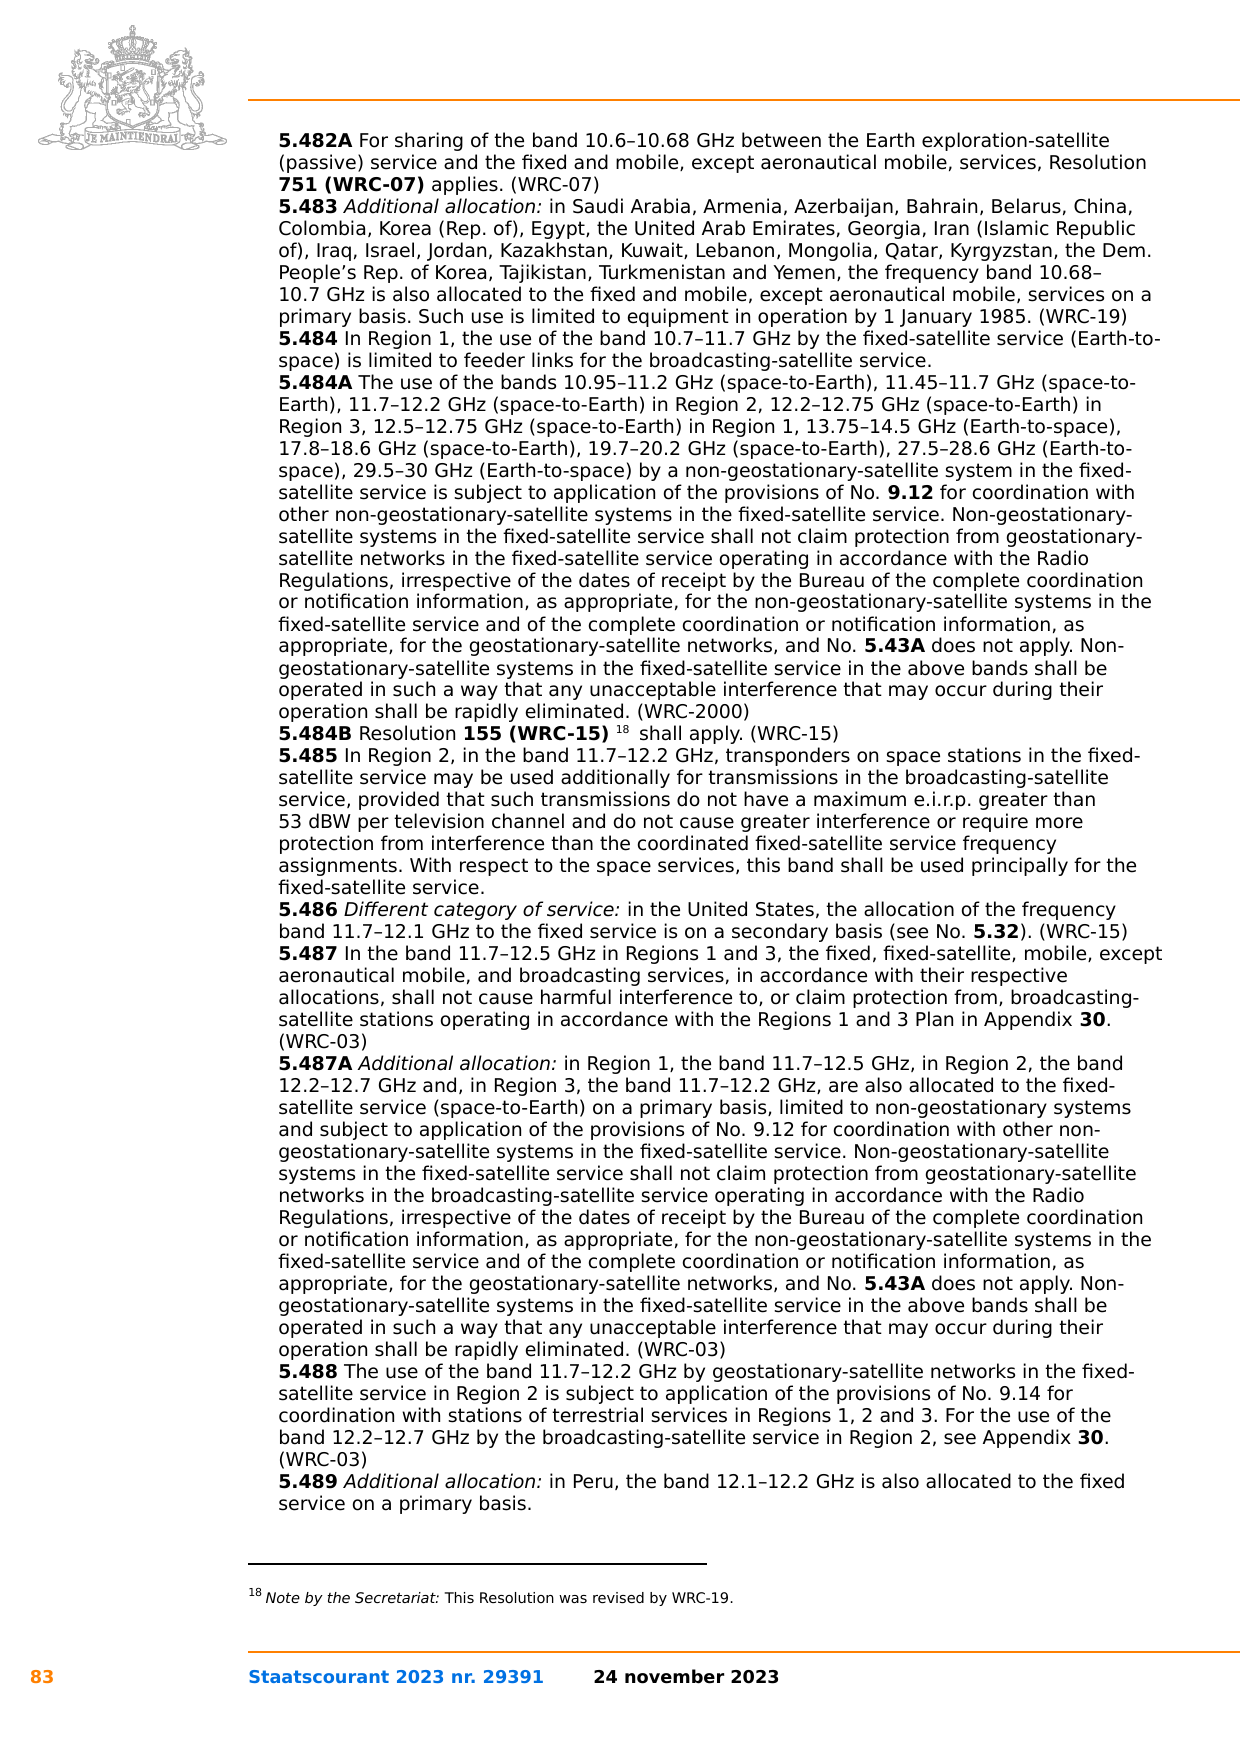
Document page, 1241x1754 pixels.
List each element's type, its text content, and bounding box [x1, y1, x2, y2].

text 5.488 The use of the band 11.7–12.2 GHz by geostationary-satellite networks in the fixed-satellite service in Region 2 is subject to application of the provisions of No. 9.14 for coordination with stations of terrestrial services in Regions 1, 2 and 3. For the use of the band 12.2–12.7 GHz by the broadcasting-satellite service in Region 2, see Appendix 30. (WRC-03) [278, 1361, 1163, 1471]
text 5.486 Different category of service: in the United States, the allocation of the frequency band 11.7–12.1 GHz to the fixed service is on a secondary basis (see No. 5.32). (WRC-15) [278, 899, 1163, 943]
text 5.484B Resolution 155 (WRC-15) shall apply. (WRC-15) [278, 723, 1163, 745]
text 5.483 Additional allocation: in Saudi Arabia, Armenia, Azerbaijan, Bahrain, Belarus, China, Colombia, Korea (Rep. of), Egypt, the United Arab Emirates, Georgia, Iran (Islamic Republic of), Iraq, Israel, Jordan, Kazakhstan, Kuwait, Lebanon, Mongolia, Qatar, Kyrgyzstan, the Dem. People’s Rep. of Korea, Tajikistan, Turkmenistan and Yemen, the frequency band 10.68–10.7 GHz is also allocated to the fixed and mobile, except aeronautical mobile, services on a primary basis. Such use is limited to equipment in operation by 1 January 1985. (WRC-19) [278, 196, 1163, 328]
text 5.487 In the band 11.7–12.5 GHz in Regions 1 and 3, the fixed, fixed-satellite, mobile, except aeronautical mobile, and broadcasting services, in accordance with their respective allocations, shall not cause harmful interference to, or claim protection from, broadcasting-satellite stations operating in accordance with the Regions 1 and 3 Plan in Appendix 30. (WRC-03) [278, 943, 1163, 1053]
picture [38, 25, 227, 150]
text Note by the Secretariat: This Resolution was revised by WRC-19. [248, 1586, 1163, 1608]
text 5.485 In Region 2, in the band 11.7–12.2 GHz, transponders on space stations in the fixed-satellite service may be used additionally for transmissions in the broadcasting-satellite service, provided that such transmissions do not have a maximum e.i.r.p. greater than 53 dBW per television channel and do not cause greater interference or require more protection from interference than the coordinated fixed-satellite service frequency assignments. With respect to the space services, this band shall be used principally for the fixed-satellite service. [278, 745, 1163, 899]
text 5.487A Additional allocation: in Region 1, the band 11.7–12.5 GHz, in Region 2, the band 12.2–12.7 GHz and, in Region 3, the band 11.7–12.2 GHz, are also allocated to the fixed-satellite service (space-to-Earth) on a primary basis, limited to non-geostationary systems and subject to application of the provisions of No. 9.12 for coordination with other non-geostationary-satellite systems in the fixed-satellite service. Non-geostationary-satellite systems in the fixed-satellite service shall not claim protection from geostationary-satellite networks in the broadcasting-satellite service operating in accordance with the Radio Regulations, irrespective of the dates of receipt by the Bureau of the complete coordination or notification information, as appropriate, for the non-geostationary-satellite systems in the fixed-satellite service and of the complete coordination or notification information, as appropriate, for the geostationary-satellite networks, and No. 5.43A does not apply. Non-geostationary-satellite systems in the fixed-satellite service in the above bands shall be operated in such a way that any unacceptable interference that may occur during their operation shall be rapidly eliminated. (WRC-03) [278, 1053, 1163, 1361]
text 5.484 In Region 1, the use of the band 10.7–11.7 GHz by the fixed-satellite service (Earth-to-space) is limited to feeder links for the broadcasting-satellite service. [278, 328, 1163, 372]
text 5.489 Additional allocation: in Peru, the band 12.1–12.2 GHz is also allocated to the fixed service on a primary basis. [278, 1471, 1163, 1514]
text 5.484A The use of the bands 10.95–11.2 GHz (space-to-Earth), 11.45–11.7 GHz (space-to-Earth), 11.7–12.2 GHz (space-to-Earth) in Region 2, 12.2–12.75 GHz (space-to-Earth) in Region 3, 12.5–12.75 GHz (space-to-Earth) in Region 1, 13.75–14.5 GHz (Earth-to-space), 17.8–18.6 GHz (space-to-Earth), 19.7–20.2 GHz (space-to-Earth), 27.5–28.6 GHz (Earth-to-space), 29.5–30 GHz (Earth-to-space) by a non-geostationary-satellite system in the fixed-satellite service is subject to application of the provisions of No. 9.12 for coordination with other non-geostationary-satellite systems in the fixed-satellite service. Non-geostationary-satellite systems in the fixed-satellite service shall not claim protection from geostationary-satellite networks in the fixed-satellite service operating in accordance with the Radio Regulations, irrespective of the dates of receipt by the Bureau of the complete coordination or notification information, as appropriate, for the non-geostationary-satellite systems in the fixed-satellite service and of the complete coordination or notification information, as appropriate, for the geostationary-satellite networks, and No. 5.43A does not apply. Non-geostationary-satellite systems in the fixed-satellite service in the above bands shall be operated in such a way that any unacceptable interference that may occur during their operation shall be rapidly eliminated. (WRC-2000) [278, 372, 1163, 723]
text 5.482A For sharing of the band 10.6–10.68 GHz between the Earth exploration-satellite (passive) service and the fixed and mobile, except aeronautical mobile, services, Resolution 751 (WRC-07) applies. (WRC-07) [278, 130, 1163, 196]
